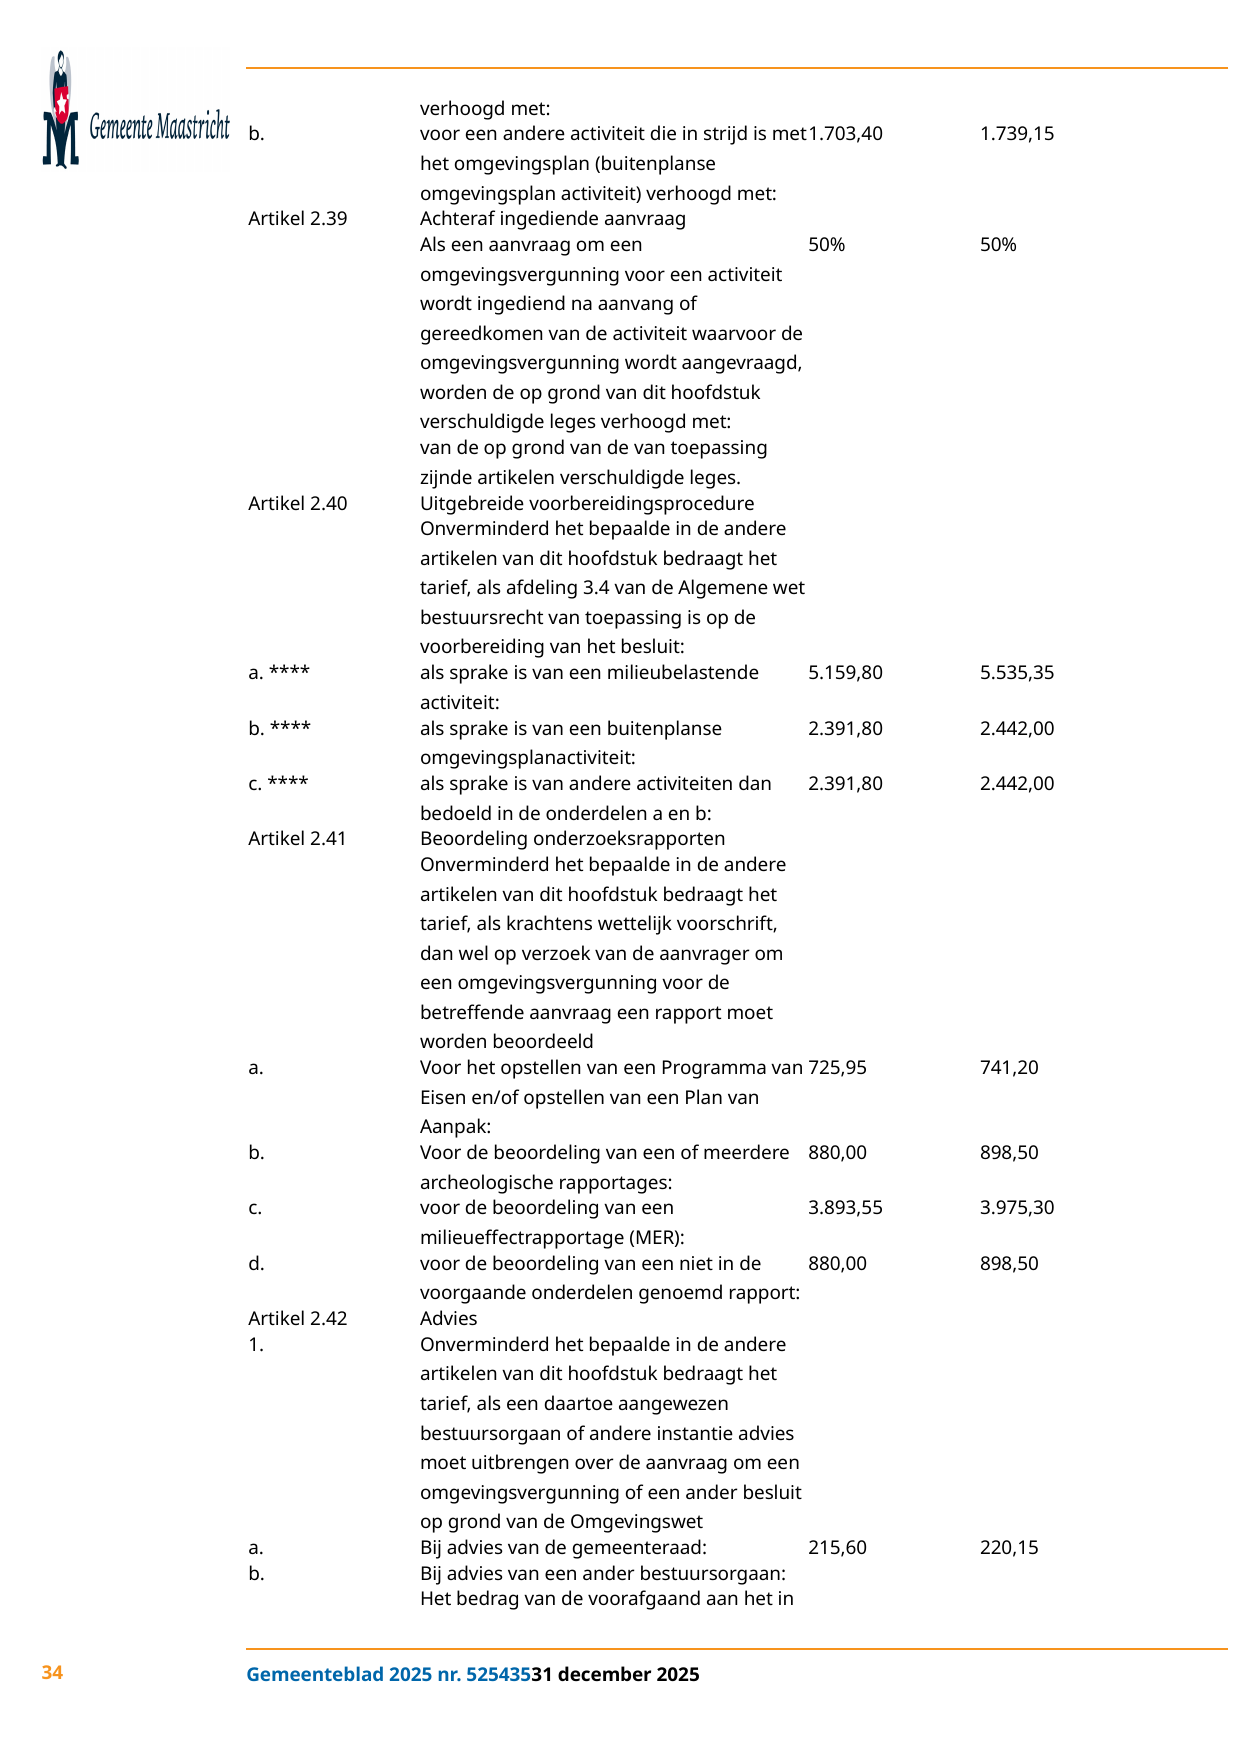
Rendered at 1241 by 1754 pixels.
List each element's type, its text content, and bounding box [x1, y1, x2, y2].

table_cell [808, 1560, 980, 1586]
table_cell [808, 95, 980, 121]
table_cell [980, 515, 1152, 659]
table_cell Onverminderd het bepaalde in de andere artikelen van dit hoofdstuk bedraagt het tarief, als een daartoe aangewezen bestuursorgaan of andere instantie advies moet uitbrengen over de aanvraag om een omgevingsvergunning of een ander besluit op grond van de Omgevingswet [420, 1331, 808, 1534]
table_cell [980, 1331, 1152, 1534]
table_cell 5.535,35 [980, 660, 1152, 715]
table_cell [248, 434, 420, 490]
table_cell 215,60 [808, 1534, 980, 1560]
table_cell [980, 205, 1152, 231]
table_cell Beoordeling onderzoeksrapporten [420, 825, 808, 851]
table_cell [248, 851, 420, 1054]
table_cell 3.975,30 [980, 1195, 1152, 1250]
table_cell c. **** [248, 770, 420, 825]
table_cell [980, 434, 1152, 490]
table_cell b. [248, 121, 420, 205]
table_cell [808, 1586, 980, 1611]
table_cell verhoogd met: [420, 95, 808, 121]
table_cell 1.739,15 [980, 121, 1152, 205]
table_cell [248, 1586, 420, 1611]
table_cell [980, 825, 1152, 851]
table_cell [808, 490, 980, 515]
table_cell 3.893,55 [808, 1195, 980, 1250]
table_cell 898,50 [980, 1139, 1152, 1194]
table_cell Artikel 2.42 [248, 1305, 420, 1331]
table_cell voor een andere activiteit die in strijd is met het omgevingsplan (buitenplanse omgevingsplan activiteit) verhoogd met: [420, 121, 808, 205]
table_cell [980, 851, 1152, 1054]
table_cell Het bedrag van de voorafgaand aan het in [420, 1586, 808, 1611]
table_cell [808, 515, 980, 659]
table_cell b. [248, 1560, 420, 1586]
table_cell als sprake is van een buitenplanse omgevingsplanactiviteit: [420, 715, 808, 770]
table_cell [980, 1586, 1152, 1611]
table_cell Als een aanvraag om een omgevingsvergunning voor een activiteit wordt ingediend na aanvang of gereedkomen van de activiteit waarvoor de omgevingsvergunning wordt aangevraagd, worden de op grond van dit hoofdstuk verschuldigde leges verhoogd met: [420, 231, 808, 434]
table_cell 1.703,40 [808, 121, 980, 205]
table_cell [980, 1560, 1152, 1586]
table_cell 50% [808, 231, 980, 434]
table_cell 880,00 [808, 1139, 980, 1194]
table_cell 2.442,00 [980, 715, 1152, 770]
table_cell Voor de beoordeling van een of meerdere archeologische rapportages: [420, 1139, 808, 1194]
table_cell [808, 205, 980, 231]
table_cell [808, 434, 980, 490]
table_cell Artikel 2.41 [248, 825, 420, 851]
table_cell a. [248, 1054, 420, 1139]
table_cell b. **** [248, 715, 420, 770]
table_cell voor de beoordeling van een niet in de voorgaande onderdelen genoemd rapport: [420, 1250, 808, 1305]
table_cell 220,15 [980, 1534, 1152, 1560]
table_cell d. [248, 1250, 420, 1305]
table_cell als sprake is van andere activiteiten dan bedoeld in de onderdelen a en b: [420, 770, 808, 825]
table_cell [980, 1305, 1152, 1331]
table_cell [248, 95, 420, 121]
picture [41, 47, 231, 172]
table_cell Bij advies van een ander bestuursorgaan: [420, 1560, 808, 1586]
table_cell Voor het opstellen van een Programma van Eisen en/of opstellen van een Plan van Aanpak: [420, 1054, 808, 1139]
table_cell a. **** [248, 660, 420, 715]
table_cell 50% [980, 231, 1152, 434]
table_cell als sprake is van een milieubelastende activiteit: [420, 660, 808, 715]
table_cell Onverminderd het bepaalde in de andere artikelen van dit hoofdstuk bedraagt het tarief, als afdeling 3.4 van de Algemene wet bestuursrecht van toepassing is op de voorbereiding van het besluit: [420, 515, 808, 659]
table_cell 2.442,00 [980, 770, 1152, 825]
table_cell voor de beoordeling van een milieueffectrapportage (MER): [420, 1195, 808, 1250]
table_cell [808, 825, 980, 851]
table_cell 5.159,80 [808, 660, 980, 715]
table_cell Achteraf ingediende aanvraag [420, 205, 808, 231]
table_cell Uitgebreide voorbereidingsprocedure [420, 490, 808, 515]
table_cell [248, 231, 420, 434]
table_cell [980, 490, 1152, 515]
table_cell [808, 851, 980, 1054]
table_cell Artikel 2.40 [248, 490, 420, 515]
table_cell [980, 95, 1152, 121]
table_cell 2.391,80 [808, 715, 980, 770]
table_cell Artikel 2.39 [248, 205, 420, 231]
table_cell 2.391,80 [808, 770, 980, 825]
table_cell 1. [248, 1331, 420, 1534]
table_cell [808, 1305, 980, 1331]
table_cell [248, 515, 420, 659]
table_cell a. [248, 1534, 420, 1560]
table_cell 898,50 [980, 1250, 1152, 1305]
table_cell 741,20 [980, 1054, 1152, 1139]
table_cell van de op grond van de van toepassing zijnde artikelen verschuldigde leges. [420, 434, 808, 490]
table_cell 880,00 [808, 1250, 980, 1305]
table_cell Bij advies van de gemeenteraad: [420, 1534, 808, 1560]
table_cell c. [248, 1195, 420, 1250]
table_cell Advies [420, 1305, 808, 1331]
table_cell 725,95 [808, 1054, 980, 1139]
table_cell b. [248, 1139, 420, 1194]
table_cell [808, 1331, 980, 1534]
table_cell Onverminderd het bepaalde in de andere artikelen van dit hoofdstuk bedraagt het tarief, als krachtens wettelijk voorschrift, dan wel op verzoek van de aanvrager om een omgevingsvergunning voor de betreffende aanvraag een rapport moet worden beoordeeld [420, 851, 808, 1054]
